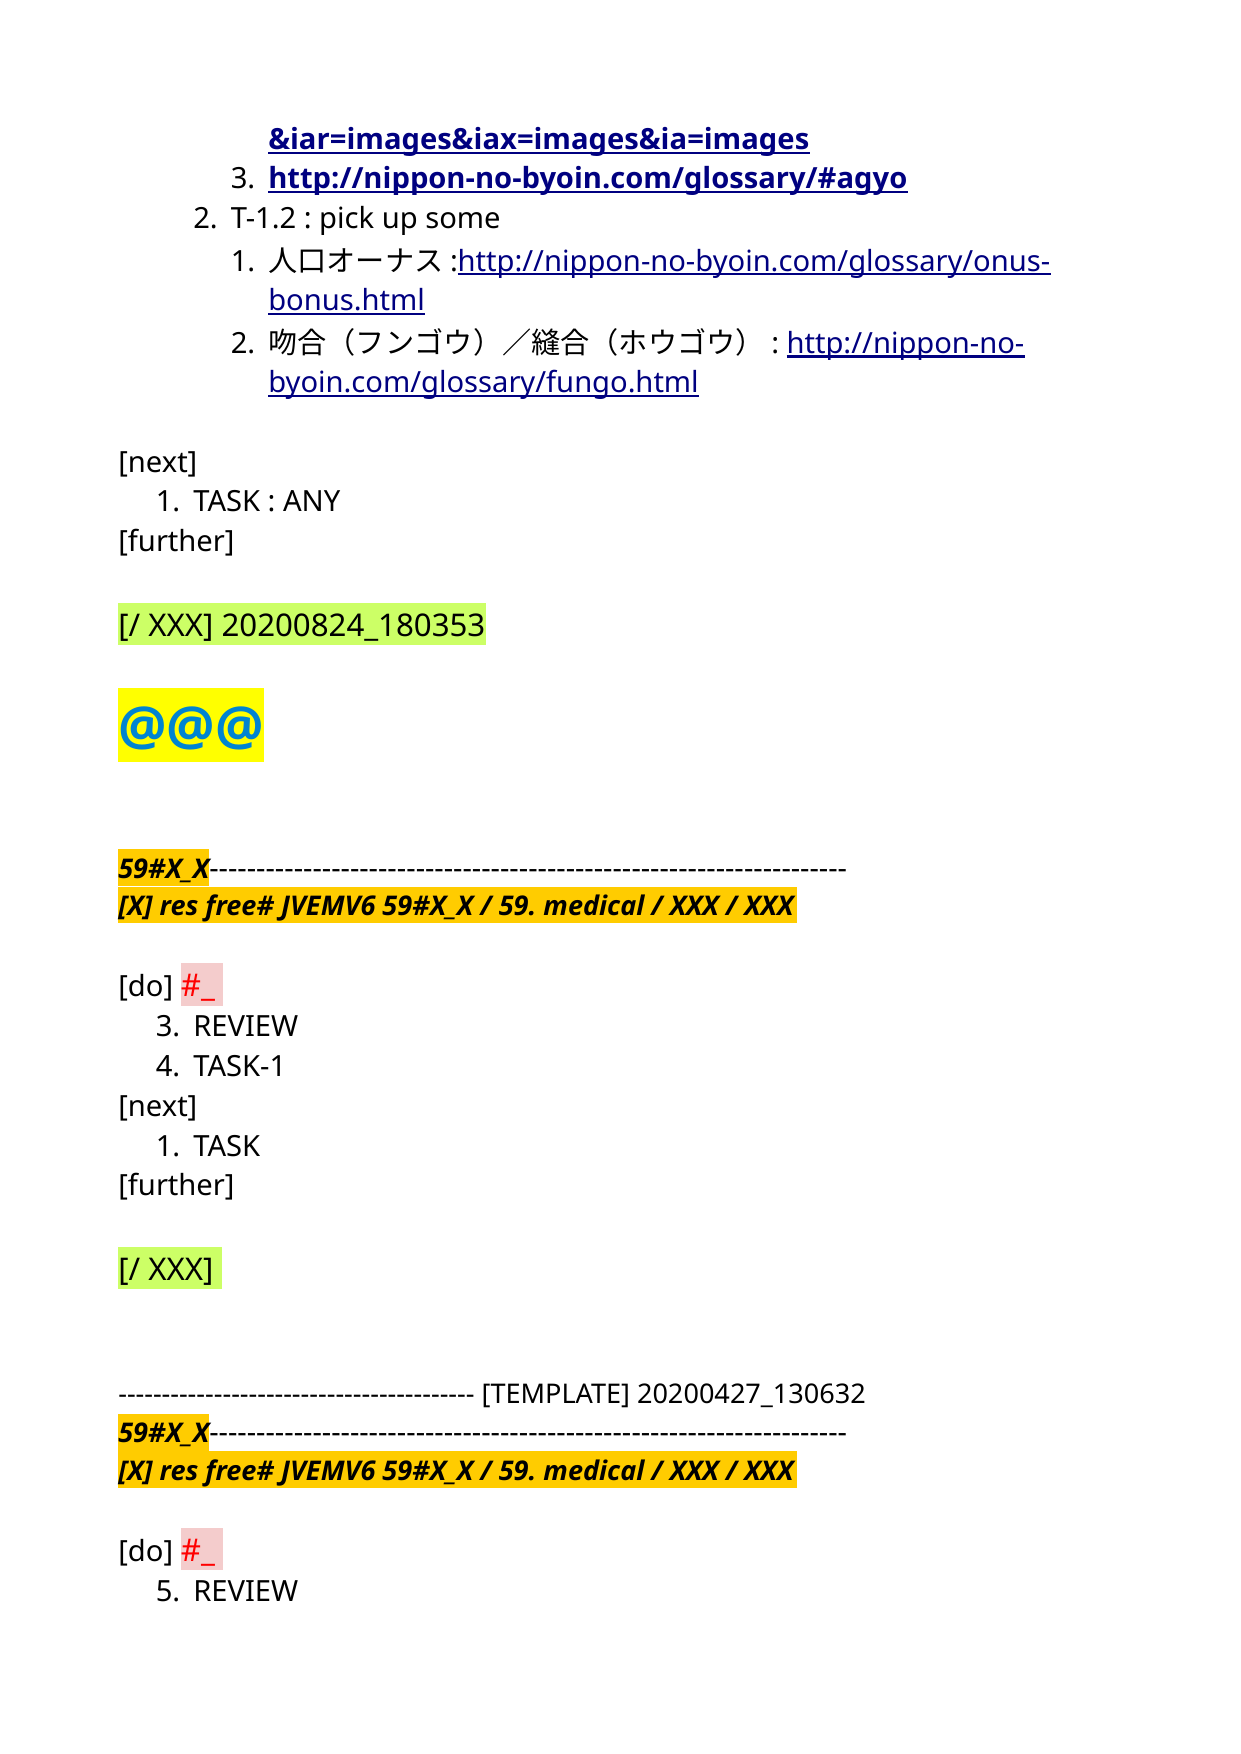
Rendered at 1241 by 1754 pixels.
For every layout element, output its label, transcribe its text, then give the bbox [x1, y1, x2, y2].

list T-1.2 : pick up some [193, 197, 1122, 237]
list &iar=images&iax=images&ia=images [231, 118, 1122, 158]
text 59#X_X-------------------------------------------------------------------- [118, 1411, 1122, 1451]
list 人口オーナス :http://nippon-no-byoin.com/glossary/onus-bonus.html [231, 237, 1122, 319]
list 吻合（フンゴウ）／縫合（ホウゴウ） : http://nippon-no-byoin.com/glossary/fungo.html [231, 319, 1122, 401]
text [do] #_ [118, 1528, 1122, 1570]
list REVIEW [156, 1006, 1122, 1045]
text @@@ [118, 688, 1122, 762]
text [/ XXX] 20200824_180353 [118, 560, 1122, 645]
text [next] [118, 441, 1122, 481]
text [X] res free# JVEMV6 59#X_X / 59. medical / XXX / XXX [118, 887, 1122, 923]
list REVIEW [156, 1570, 1122, 1610]
text [further] [118, 520, 1122, 560]
list TASK-1 [156, 1045, 1122, 1085]
text [further] [118, 1164, 1122, 1204]
list TASK : ANY [156, 481, 1122, 520]
text [X] res free# JVEMV6 59#X_X / 59. medical / XXX / XXX [118, 1451, 1122, 1488]
text [next] [118, 1085, 1122, 1125]
list TASK [156, 1125, 1122, 1164]
list http://nippon-no-byoin.com/glossary/#agyo [231, 158, 1122, 197]
text 59#X_X-------------------------------------------------------------------- [118, 847, 1122, 887]
text ----------------------------------------- [TEMPLATE] 20200427_130632 [118, 1374, 1122, 1411]
text [do] #_ [118, 963, 1122, 1006]
text [/ XXX] [118, 1204, 1122, 1289]
